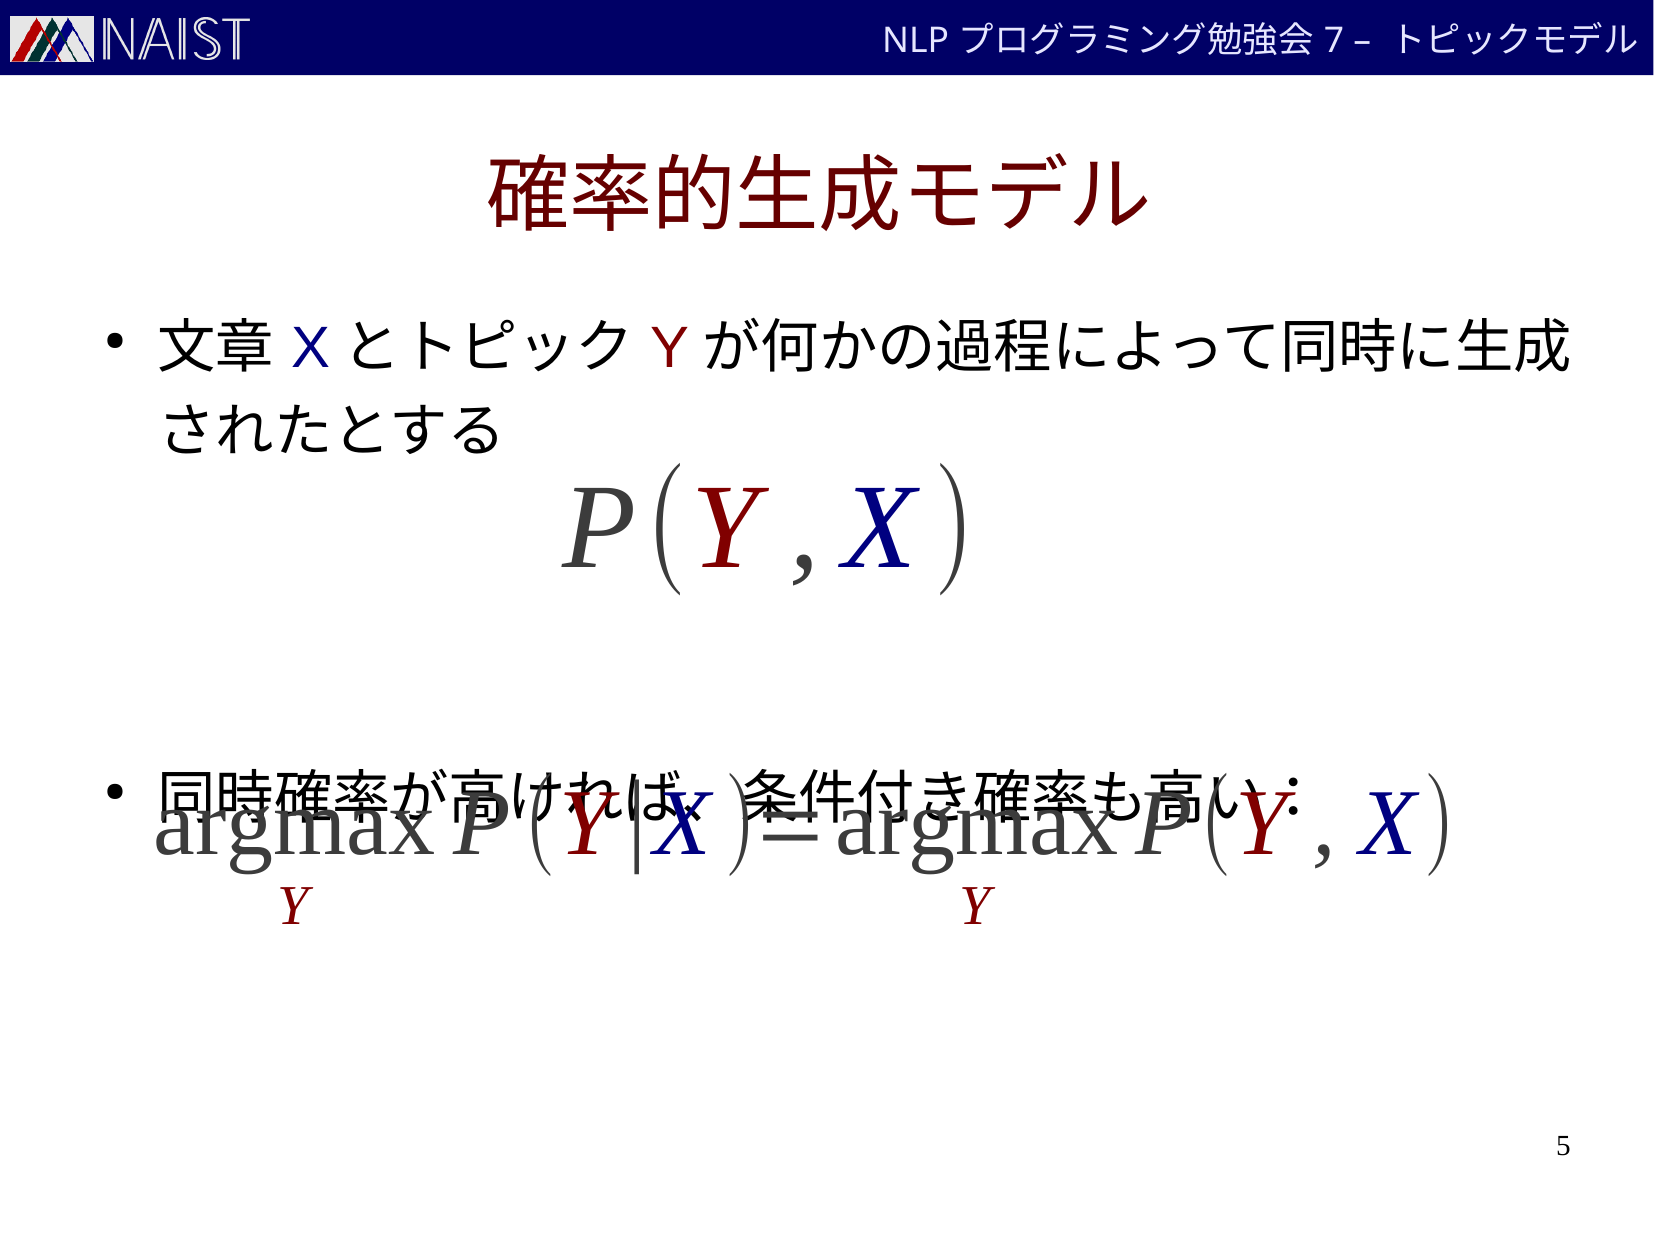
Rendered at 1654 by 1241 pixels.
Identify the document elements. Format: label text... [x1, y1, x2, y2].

title 確率的生成モデル [75, 92, 1564, 285]
chart [525, 454, 1006, 601]
picture [102, 17, 251, 60]
picture [10, 16, 94, 62]
list 文章XとトピックYが何かの過程によって同時に生成されたとする 同時確率が高ければ、条件付き確率も高い： [86, 300, 1576, 1119]
chart [130, 765, 1481, 936]
